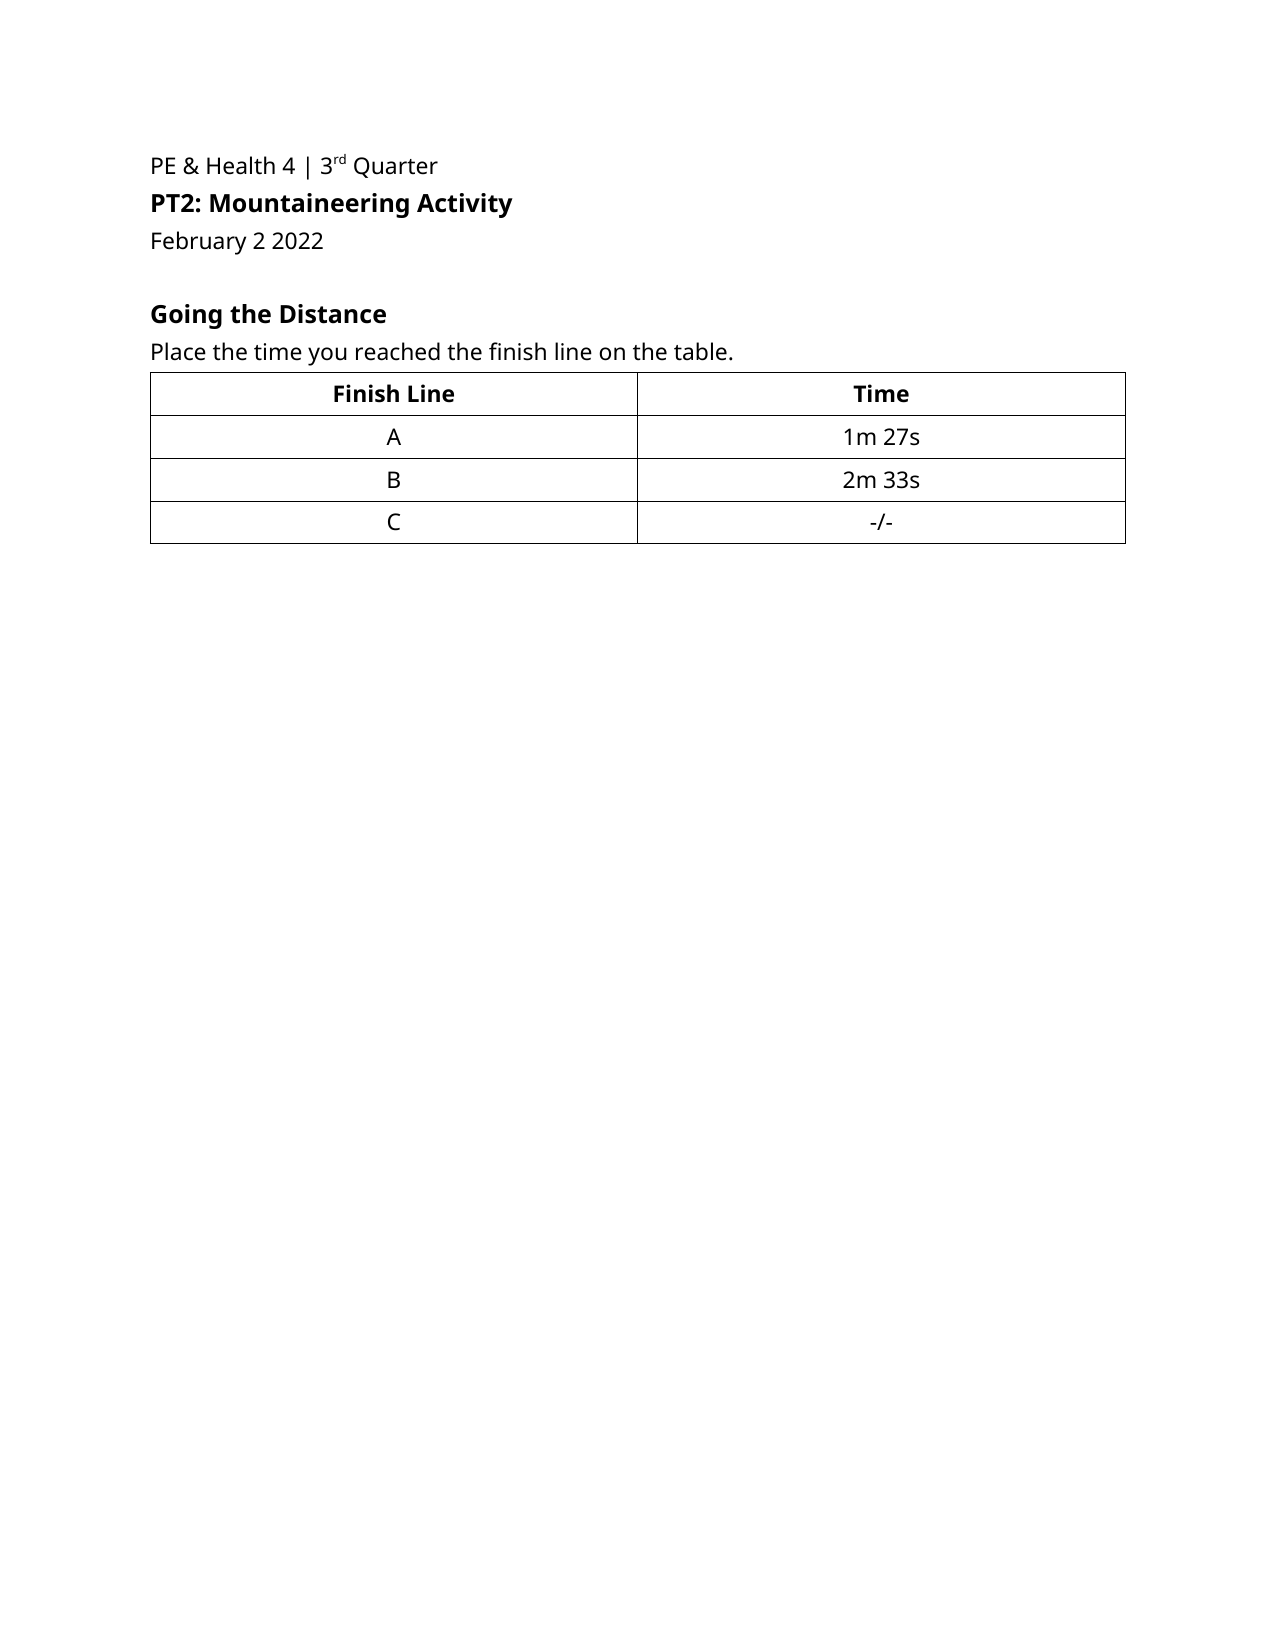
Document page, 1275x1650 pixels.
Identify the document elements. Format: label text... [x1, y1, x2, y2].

text February 2 2022 [150, 225, 1125, 256]
text Going the Distance [150, 297, 1125, 331]
text PE & Health 4 | 3rd Quarter [150, 150, 1125, 181]
text PT2: Mountaineering Activity [150, 186, 1125, 220]
table_cell C [151, 502, 637, 543]
table_cell -/- [638, 502, 1125, 543]
table_header Time [638, 373, 1125, 415]
table_cell 2m 33s [638, 459, 1125, 501]
table_cell B [151, 459, 637, 501]
table_header Finish Line [151, 373, 637, 415]
text Place the time you reached the finish line on the table. [150, 336, 1125, 367]
table_cell 1m 27s [638, 416, 1125, 458]
table_cell A [151, 416, 637, 458]
